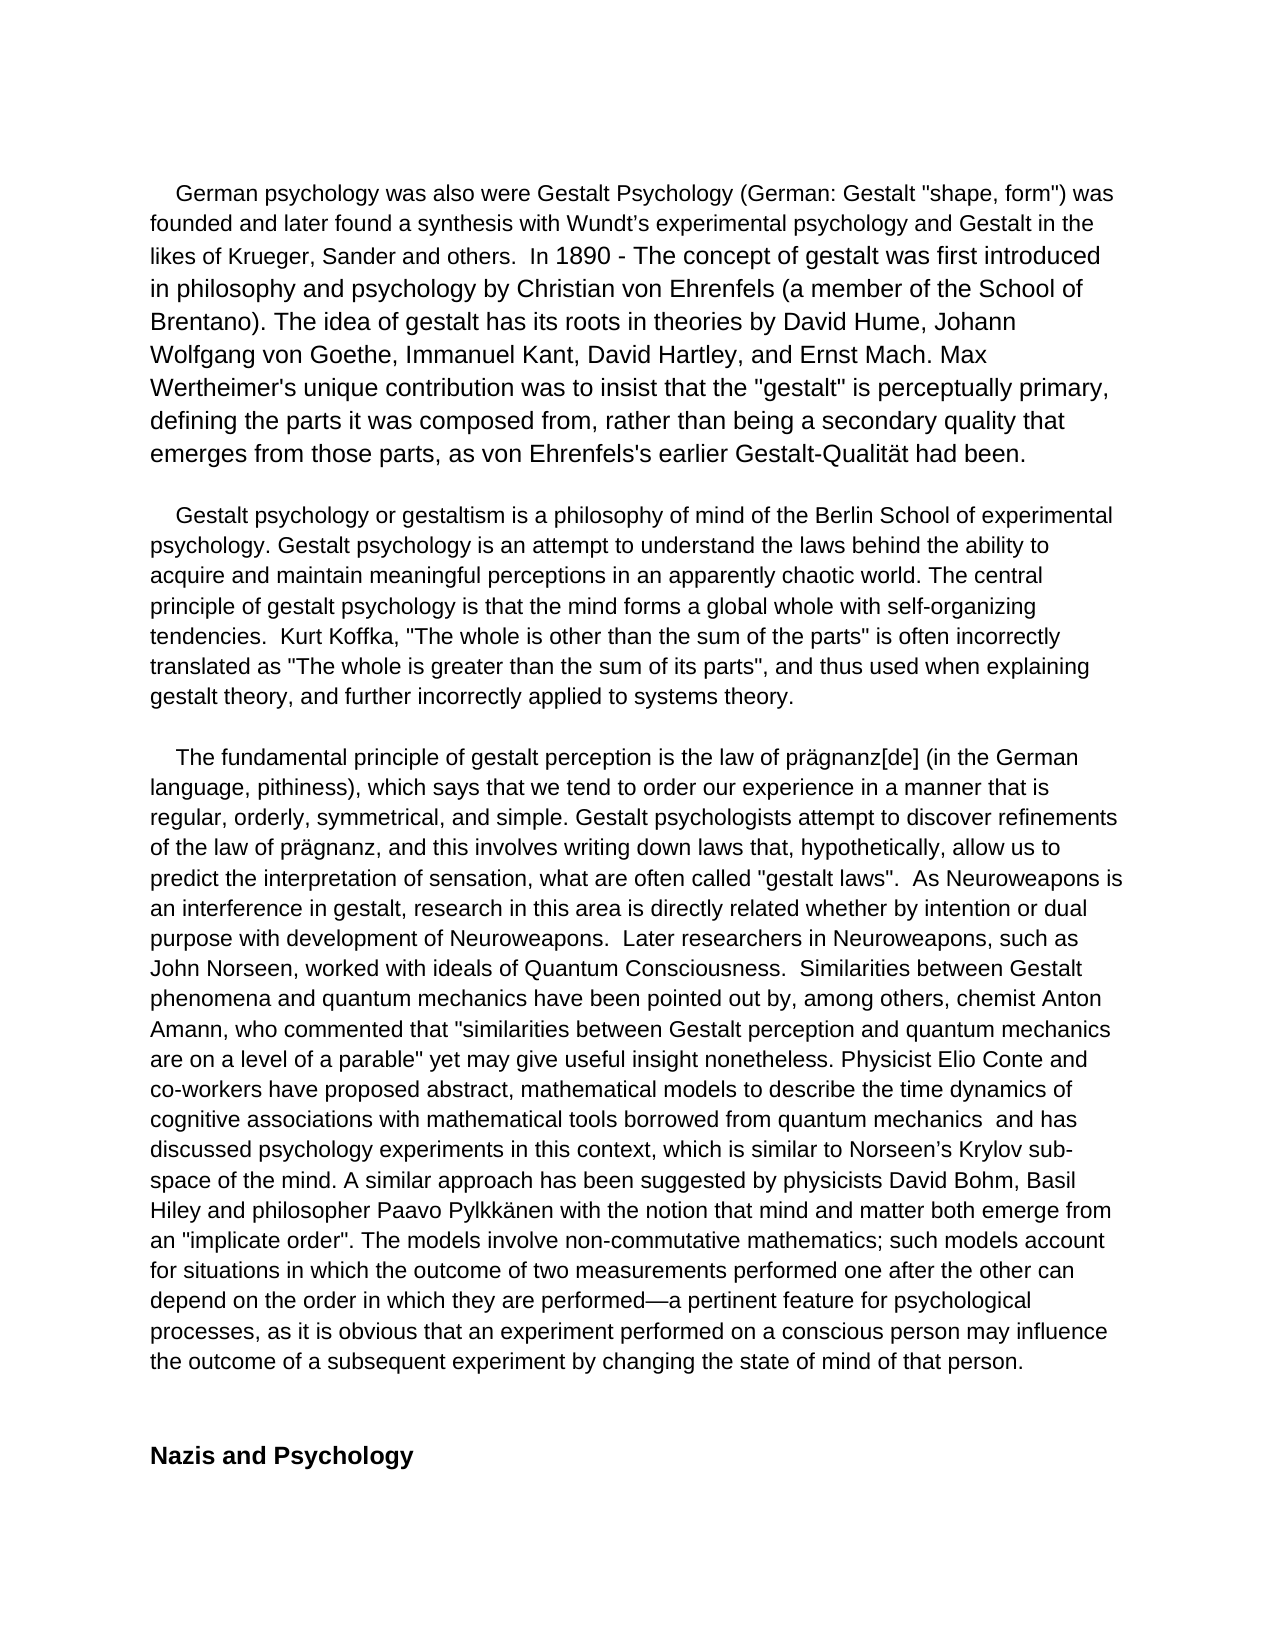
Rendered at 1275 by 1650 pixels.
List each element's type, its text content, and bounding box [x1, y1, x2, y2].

text Gestalt psychology or gestaltism is a philosophy of mind of the Berlin School of experimental psychology. Gestalt psychology is an attempt to understand the laws behind the ability to acquire and maintain meaningful perceptions in an apparently chaotic world. The central principle of gestalt psychology is that the mind forms a global whole with self-organizing tendencies. Kurt Koffka, "The whole is other than the sum of the parts" is often incorrectly translated as "The whole is greater than the sum of its parts", and thus used when explaining gestalt theory, and further incorrectly applied to systems theory. The fundamental principle of gestalt perception is the law of prägnanz[de] (in the German language, pithiness), which says that we tend to order our experience in a manner that is regular, orderly, symmetrical, and simple. Gestalt psychologists attempt to discover refinements of the law of prägnanz, and this involves writing down laws that, hypothetically, allow us to predict the interpretation of sensation, what are often called "gestalt laws". As Neuroweapons is an interference in gestalt, research in this area is directly related whether by intention or dual purpose with development of Neuroweapons. Later researchers in Neuroweapons, such as John Norseen, worked with ideals of Quantum Consciousness. Similarities between Gestalt phenomena and quantum mechanics have been pointed out by, among others, chemist Anton Amann, who commented that "similarities between Gestalt perception and quantum mechanics are on a level of a parable" yet may give useful insight nonetheless. Physicist Elio Conte and co-workers have proposed abstract, mathematical models to describe the time dynamics of cognitive associations with mathematical tools borrowed from quantum mechanics and has discussed psychology experiments in this context, which is similar to Norseen’s Krylov sub-space of the mind. A similar approach has been suggested by physicists David Bohm, Basil Hiley and philosopher Paavo Pylkkänen with the notion that mind and matter both emerge from an "implicate order". The models involve non-commutative mathematics; such models account for situations in which the outcome of two measurements performed one after the other can depend on the order in which they are performed—a pertinent feature for psychological processes, as it is obvious that an experiment performed on a conscious person may influence the outcome of a subsequent experiment by changing the state of mind of that person. [150, 502, 1125, 1404]
text Nazis and Psychology [150, 1441, 1125, 1470]
text German psychology was also were Gestalt Psychology (German: Gestalt "shape, form") was founded and later found a synthesis with Wundt’s experimental psychology and Gestalt in the likes of Krueger, Sander and others. In 1890 - The concept of gestalt was first introduced in philosophy and psychology by Christian von Ehrenfels (a member of the School of Brentano). The idea of gestalt has its roots in theories by David Hume, Johann Wolfgang von Goethe, Immanuel Kant, David Hartley, and Ernst Mach. Max Wertheimer's unique contribution was to insist that the "gestalt" is perceptually primary, defining the parts it was composed from, rather than being a secondary quality that emerges from those parts, as von Ehrenfels's earlier Gestalt-Qualität had been. [150, 180, 1125, 498]
